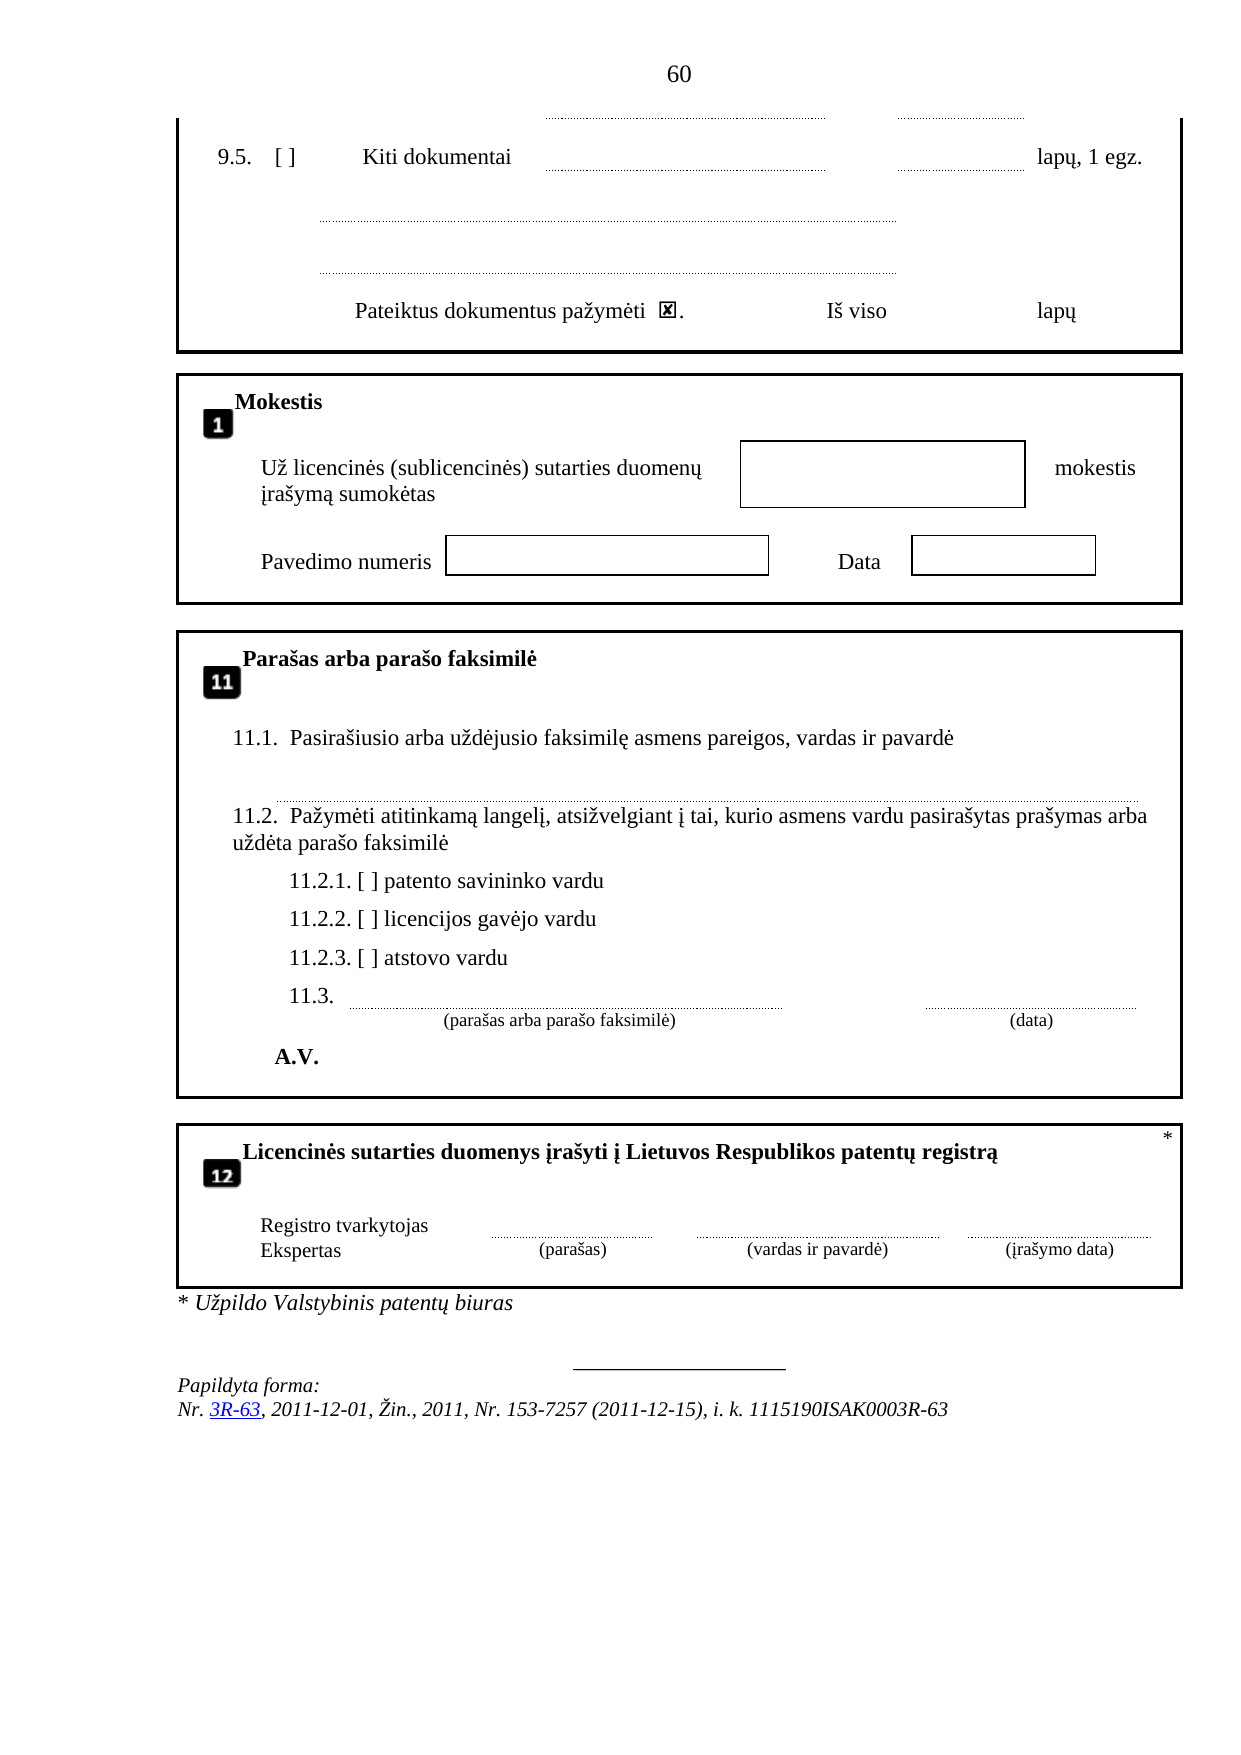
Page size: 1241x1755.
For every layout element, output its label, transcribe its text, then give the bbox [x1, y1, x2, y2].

table_cell [697, 1189, 938, 1237]
table_cell [179, 801, 221, 855]
table_cell [654, 1237, 697, 1262]
table_cell [1137, 970, 1180, 1008]
table_cell A.V. [263, 1031, 335, 1069]
table_cell [1026, 170, 1180, 221]
table_cell [179, 507, 1180, 534]
table_cell [1075, 700, 1180, 751]
table_cell [898, 273, 1026, 324]
table_cell [492, 1189, 654, 1237]
table_cell [769, 535, 826, 574]
table_cell [926, 970, 1137, 1008]
table_cell [179, 700, 221, 751]
table_cell [320, 221, 898, 272]
table_cell (parašas) [492, 1237, 654, 1262]
table_cell 11.2.2. [ ][] licencijos gavėjo vardu [277, 893, 1137, 932]
table_cell [784, 970, 926, 1008]
table_cell Ekspertas [249, 1237, 492, 1262]
table_cell lapų [1026, 273, 1180, 324]
table_cell [784, 1008, 926, 1031]
table_cell Data [826, 535, 911, 574]
table_cell Registro tvarkytojas [249, 1189, 492, 1237]
table_cell [179, 1262, 1180, 1286]
table_cell [179, 932, 277, 970]
table_cell [1096, 535, 1180, 574]
table_cell [179, 970, 277, 1008]
table_cell mokestis [1026, 440, 1180, 507]
table_cell [179, 221, 320, 272]
table_cell [898, 118, 1026, 169]
table_cell [179, 893, 277, 932]
table_header Licencinės sutarties duomenys įrašyti į Lietuvos Respublikos patentų registrą [179, 1126, 1151, 1189]
table_cell [654, 1189, 697, 1237]
table_cell [938, 1237, 968, 1262]
table_cell [179, 1031, 263, 1069]
table_cell Pavedimo numeris [249, 535, 445, 574]
table_cell 11.3. [277, 970, 349, 1008]
table_cell 11.1. Pasirašiusio arba uždėjusio faksimilę asmens pareigos, vardas ir pavardė [221, 700, 1075, 751]
table_cell 9.5. [179, 118, 263, 169]
table_cell lapų, 1 egz. [1026, 118, 1180, 169]
table_cell [447, 536, 768, 574]
table_cell [1137, 855, 1180, 893]
text Papildyta forma: [177, 1373, 1181, 1397]
table_cell Pateiktus dokumentus pažymėti []. [179, 273, 784, 324]
table_cell [277, 751, 1137, 801]
table_cell [913, 536, 1095, 574]
table_cell Už licencinės (sublicencinės) sutarties duomenų įrašymą sumokėtas [249, 440, 740, 507]
table_cell Kiti dokumentai [351, 118, 546, 169]
table_cell 11.2. Pažymėti atitinkamą langelį, atsižvelgiant į tai, kurio asmens vardu pasirašytas prašymas arba uždėta parašo faksimilė [221, 801, 1180, 855]
table_cell [1151, 1237, 1180, 1262]
table_cell [179, 1008, 335, 1031]
table_cell (parašas arba parašo faksimilė) [335, 1008, 784, 1031]
table_cell [320, 170, 898, 221]
table_cell [179, 751, 277, 801]
table_cell [1137, 893, 1180, 932]
table_cell [179, 324, 1180, 350]
table_cell [179, 440, 249, 507]
table_cell 11.2.3. [ ][] atstovo vardu [277, 932, 1137, 970]
table_cell [546, 118, 826, 169]
table_cell (vardas ir pavardė) [697, 1237, 938, 1262]
table_cell [179, 1237, 249, 1262]
table_cell [1151, 1189, 1180, 1237]
table_header [1151, 376, 1180, 440]
table_cell [1137, 1008, 1180, 1031]
table_cell [1137, 751, 1180, 801]
table_cell (data) [926, 1008, 1137, 1031]
table_header Mokestis [179, 376, 1151, 440]
table_cell [179, 1189, 249, 1237]
table_cell [968, 1189, 1151, 1237]
table_cell [741, 442, 1024, 507]
table_header Parašas arba parašo faksimilė [179, 633, 1180, 700]
table_cell 11.2.1. [ ][] patento savininko vardu [277, 855, 1137, 893]
table_cell Iš viso [784, 273, 898, 324]
table_cell [1137, 932, 1180, 970]
table_cell [ ][] [263, 118, 351, 169]
table_cell [335, 1031, 1180, 1069]
table_cell [938, 1189, 968, 1237]
table_cell [179, 535, 249, 574]
table_cell [179, 1069, 1180, 1096]
text * Užpildo Valstybinis patentų biuras [177, 1289, 1181, 1316]
table_cell [1026, 221, 1180, 272]
table_cell [898, 221, 1026, 272]
text _________________ [177, 1344, 1181, 1373]
table_cell [179, 855, 277, 893]
table_cell [179, 170, 320, 221]
table_cell [826, 118, 898, 169]
table_cell (įrašymo data) [968, 1237, 1151, 1262]
table_cell [898, 170, 1026, 221]
table_cell [350, 970, 784, 1008]
table_cell [179, 574, 1180, 602]
text Nr. 3R-63, 2011-12-01, Žin., 2011, Nr. 153-7257 (2011-12-15), i. k. 1115190ISAK0003R-63 [177, 1397, 1181, 1421]
table_header * [1151, 1126, 1180, 1189]
